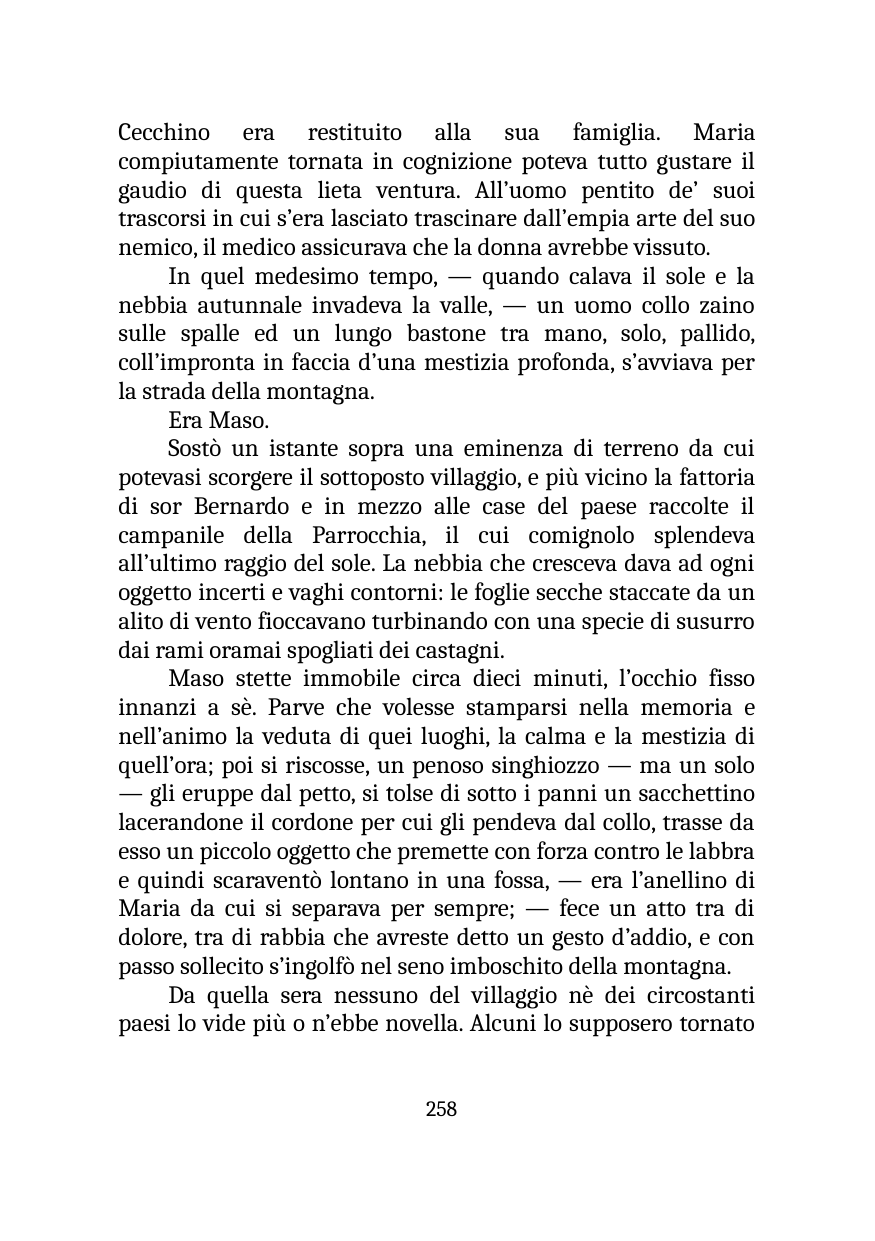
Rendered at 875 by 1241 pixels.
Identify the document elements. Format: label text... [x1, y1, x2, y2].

text Era Maso. [118, 406, 756, 434]
text Cecchino era restituito alla sua famiglia. Maria compiutamente tornata in cognizione poteva tutto gustare il gaudio di questa lieta ventura. All’uomo pentito de’ suoi trascorsi in cui s’era lasciato trascinare dall’empia arte del suo nemico, il medico assicurava che la donna avrebbe vissuto. [118, 118, 756, 262]
text In quel medesimo tempo, — quando calava il sole e la nebbia autunnale invadeva la valle, — un uomo collo zaino sulle spalle ed un lungo bastone tra mano, solo, pallido, coll’impronta in faccia d’una mestizia profonda, s’avviava per la strada della montagna. [118, 262, 756, 406]
text Sostò un istante sopra una eminenza di terreno da cui potevasi scorgere il sottoposto villaggio, e più vicino la fattoria di sor Bernardo e in mezzo alle case del paese raccolte il campanile della Parrocchia, il cui comignolo splendeva all’ultimo raggio del sole. La nebbia che cresceva dava ad ogni oggetto incerti e vaghi contorni: le foglie secche staccate da un alito di vento fioccavano turbinando con una specie di susurro dai rami oramai spogliati dei castagni. [118, 434, 756, 664]
text Da quella sera nessuno del villaggio nè dei circostanti paesi lo vide più o n’ebbe novella. Alcuni lo supposero tornato [118, 981, 756, 1038]
text Maso stette immobile circa dieci minuti, l’occhio fisso innanzi a sè. Parve che volesse stamparsi nella memoria e nell’animo la veduta di quei luoghi, la calma e la mestizia di quell’ora; poi si riscosse, un penoso singhiozzo — ma un solo — gli eruppe dal petto, si tolse di sotto i panni un sacchettino lacerandone il cordone per cui gli pendeva dal collo, trasse da esso un piccolo oggetto che premette con forza contro le labbra e quindi scaraventò lontano in una fossa, — era l’anellino di Maria da cui si separava per sempre; — fece un atto tra di dolore, tra di rabbia che avreste detto un gesto d’addio, e con passo sollecito s’ingolfò nel seno imboschito della montagna. [118, 664, 756, 981]
